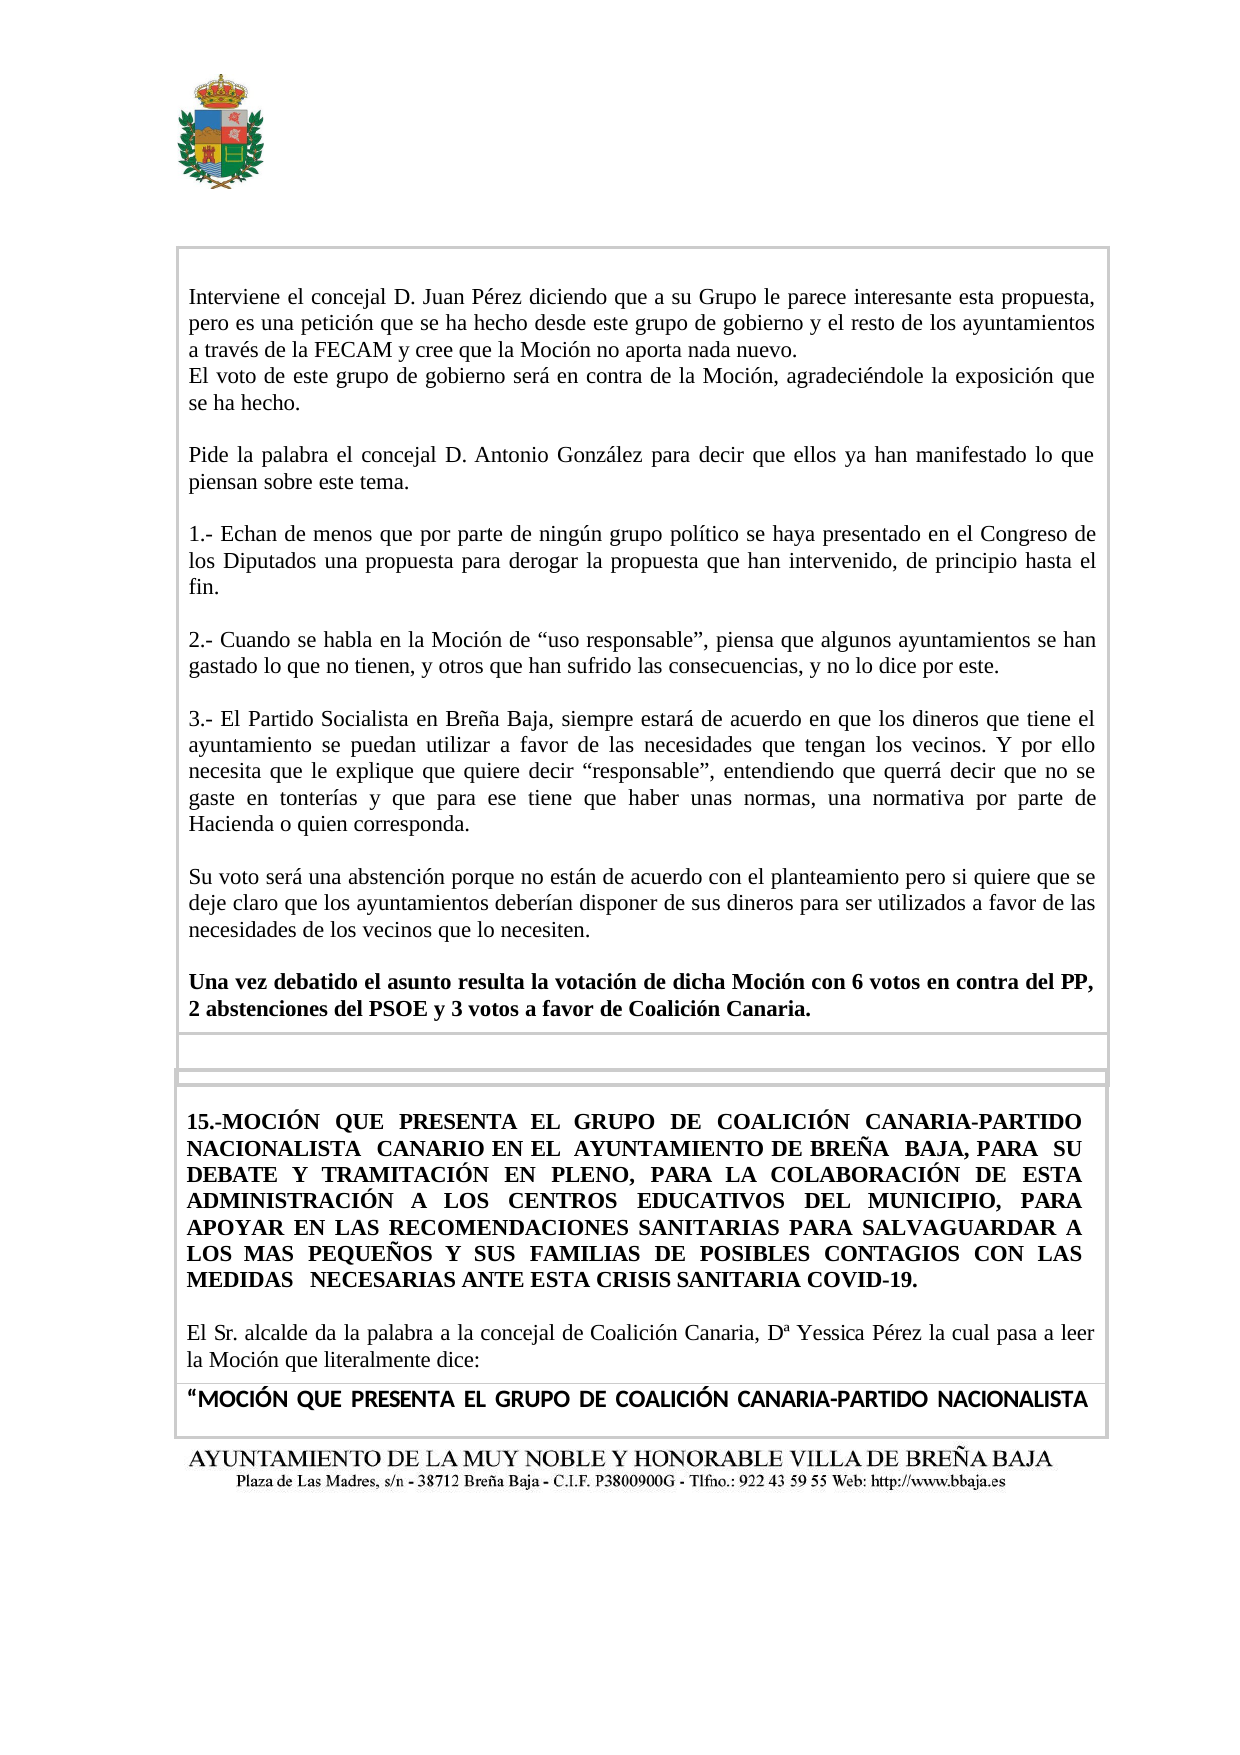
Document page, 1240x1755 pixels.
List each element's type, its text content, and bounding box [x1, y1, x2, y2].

text 2.- Cuando se habla en la Moción de “uso responsable”, piensa que algunos ayuntamientos se han gastado lo que no tienen, y otros que han sufrido las consecuencias, y no lo dice por este. [188, 626, 1097, 678]
text Su voto será una abstención porque no están de acuerdo con el planteamiento pero si quiere que se deje claro que los ayuntamientos deberían disponer de sus dineros para ser utilizados a favor de las necesidades de los vecinos que lo necesiten. [188, 863, 1096, 942]
text El voto de este grupo de gobierno será en contra de la Moción, agradeciéndole la exposición que se ha hecho. [188, 362, 1096, 415]
text Una vez debatido el asunto resulta la votación de dicha Moción con 6 votos en contra del PP, 2 abstenciones del PSOE y 3 votos a favor de Coalición Canaria. [188, 968, 1095, 1021]
text 3.- El Partido Socialista en Breña Baja, siempre estará de acuerdo en que los dineros que tiene el ayuntamiento se puedan utilizar a favor de las necesidades que tengan los vecinos. Y por ello necesita que le explique que quiere decir “responsable”, entendiendo que querrá decir que no se gaste en tonterías y que para ese tiene que haber unas normas, una normativa por parte de Hacienda o quien corresponda. [188, 705, 1096, 837]
text 1.- Echan de menos que por parte de ningún grupo político se haya presentado en el Congreso de los Diputados una propuesta para derogar la propuesta que han intervenido, de principio hasta el fin. [188, 520, 1096, 599]
text Pide la palabra el concejal D. Antonio González para decir que ellos ya han manifestado lo que piensan sobre este tema. [188, 441, 1095, 494]
text Interviene el concejal D. Juan Pérez diciendo que a su Grupo le parece interesante esta propuesta, pero es una petición que se ha hecho desde este grupo de gobierno y el resto de los ayuntamientos a través de la FECAM y cree que la Moción no aporta nada nuevo. [188, 283, 1096, 362]
